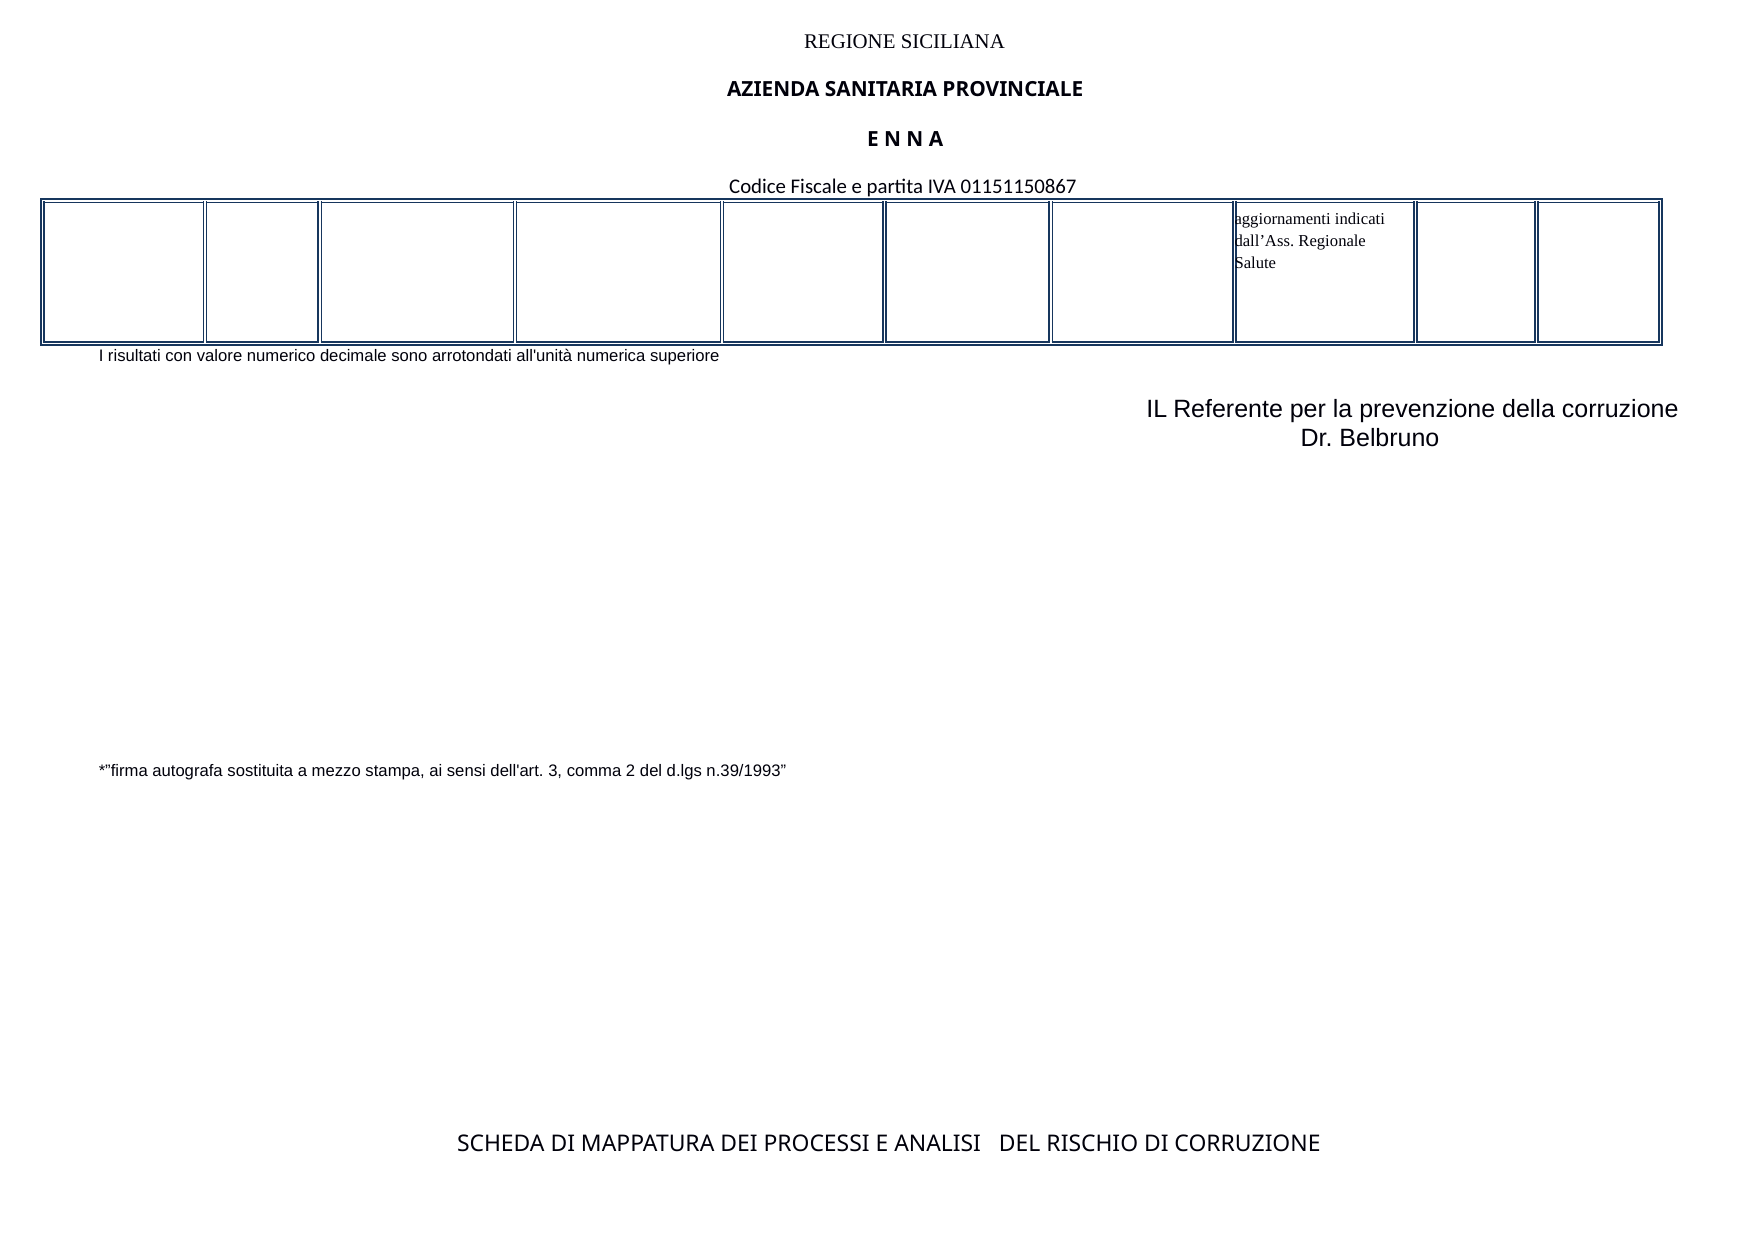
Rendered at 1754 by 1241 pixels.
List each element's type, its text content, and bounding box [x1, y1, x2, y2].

table_cell [1418, 203, 1534, 341]
table_cell [724, 203, 882, 341]
text IL Referente per la prevenzione della corruzione [98, 394, 1679, 423]
text SCHEDA DI MAPPATURA DEI PROCESSI E ANALISI DEL RISCHIO DI CORRUZIONE [98, 1127, 1679, 1158]
text Dr. Belbruno [98, 423, 1679, 451]
table_cell aggiornamenti indicati dall’Ass. Regionale Salute [1237, 203, 1413, 341]
text I risultati con valore numerico decimale sono arrotondati all'unità numerica superiore [98, 346, 1679, 365]
table_cell [887, 203, 1048, 341]
table_cell [1539, 203, 1658, 341]
table_cell [207, 203, 317, 341]
text *”firma autografa sostituita a mezzo stampa, ai sensi dell'art. 3, comma 2 del d.lgs n.39/1993” [98, 760, 1679, 779]
table_cell [45, 203, 203, 341]
table_cell [517, 203, 720, 341]
table_cell [1053, 203, 1232, 341]
table_cell [322, 203, 513, 341]
